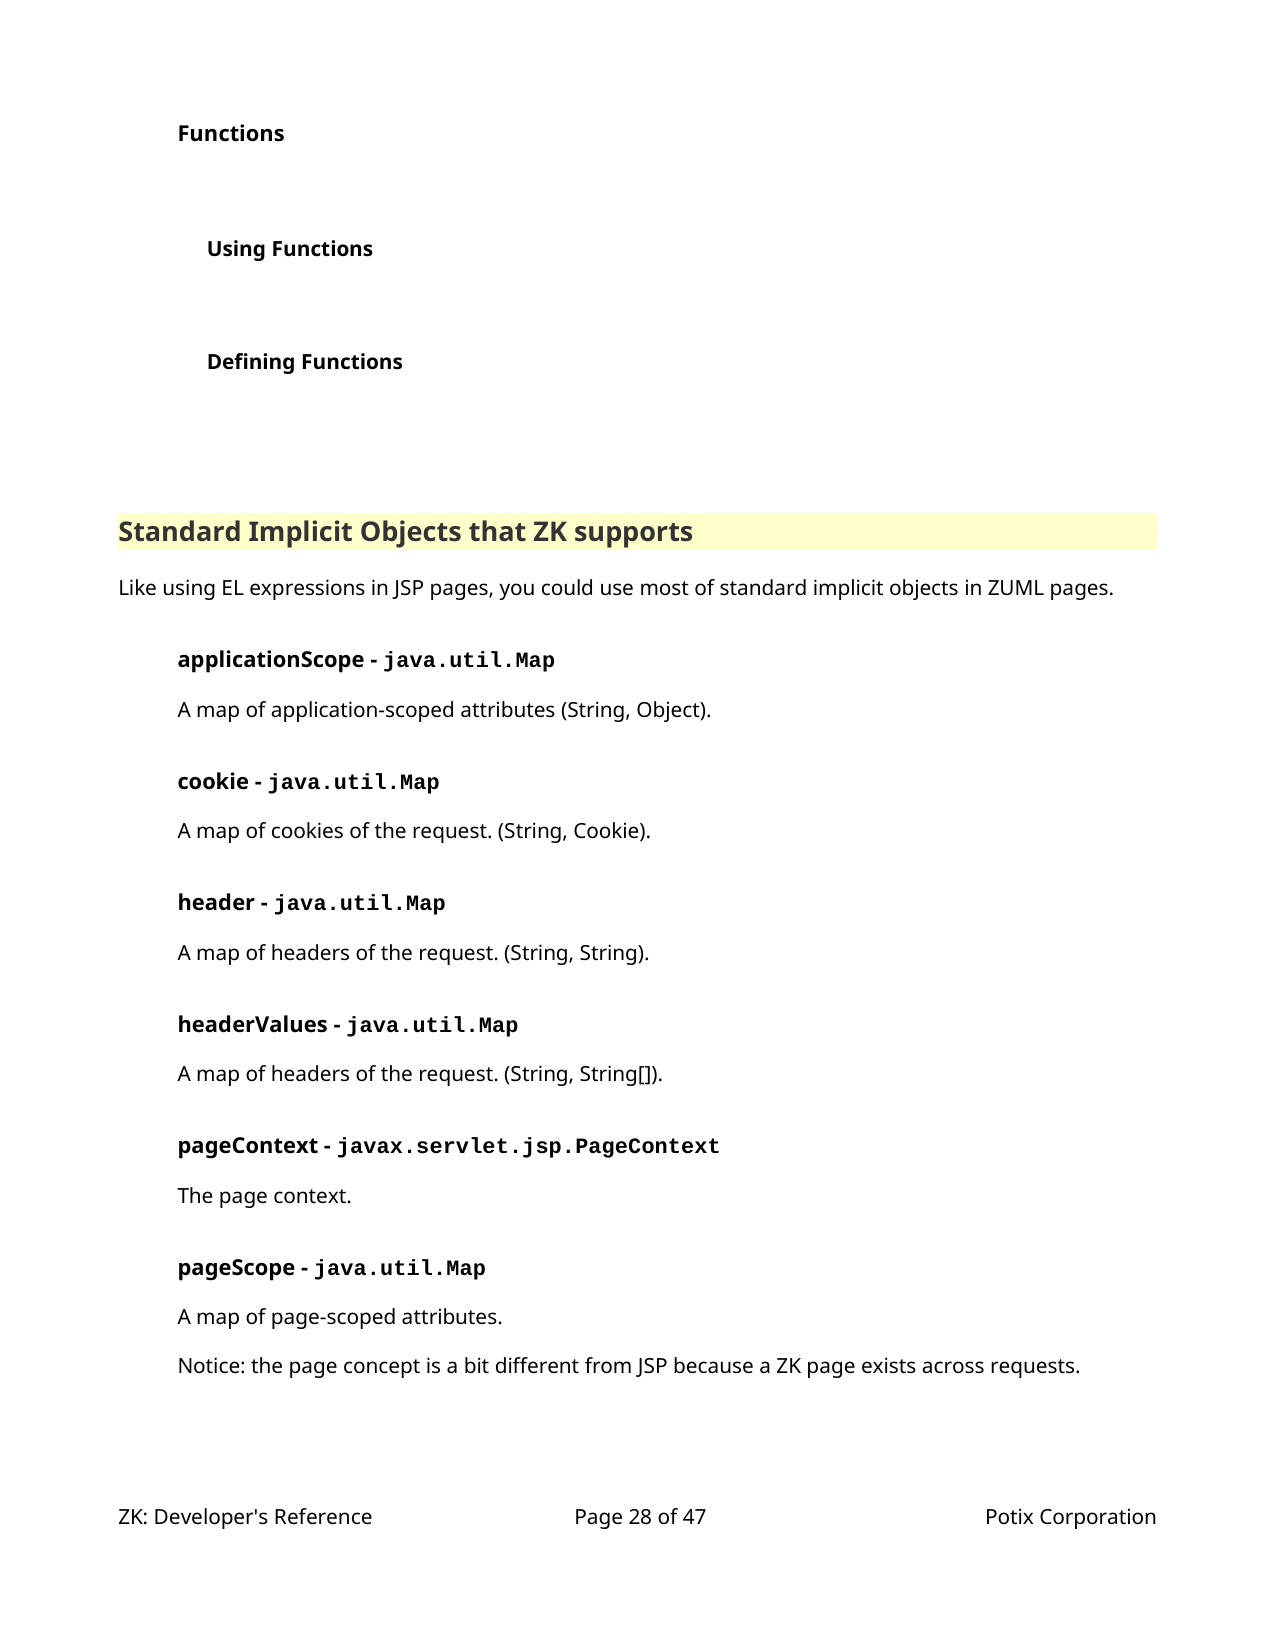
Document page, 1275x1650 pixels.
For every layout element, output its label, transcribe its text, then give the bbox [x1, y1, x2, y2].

subtitle cookie - java.util.Map [177, 766, 1157, 796]
text A map of headers of the request. (String, String[]). [177, 1059, 1157, 1087]
subtitle Defining Functions [207, 347, 1157, 376]
text The page context. [177, 1181, 1157, 1209]
subtitle header - java.util.Map [177, 887, 1157, 917]
text A map of page-scoped attributes. [177, 1302, 1157, 1330]
subtitle pageContext - javax.servlet.jsp.PageContext [177, 1130, 1157, 1160]
subtitle headerValues - java.util.Map [177, 1008, 1157, 1039]
text A map of cookies of the request. (String, Cookie). [177, 816, 1157, 844]
subtitle Functions [177, 118, 1157, 148]
subtitle Standard Implicit Objects that ZK supports [118, 513, 1157, 550]
text A map of application-scoped attributes (String, Object). [177, 695, 1157, 723]
text Notice: the page concept is a bit different from JSP because a ZK page exists across requests. [177, 1351, 1157, 1379]
subtitle applicationScope - java.util.Map [177, 644, 1157, 674]
subtitle pageScope - java.util.Map [177, 1251, 1157, 1282]
text A map of headers of the request. (String, String). [177, 938, 1157, 966]
subtitle Using Functions [207, 234, 1157, 262]
text Like using EL expressions in JSP pages, you could use most of standard implicit objects in ZUML pages. [118, 573, 1157, 602]
